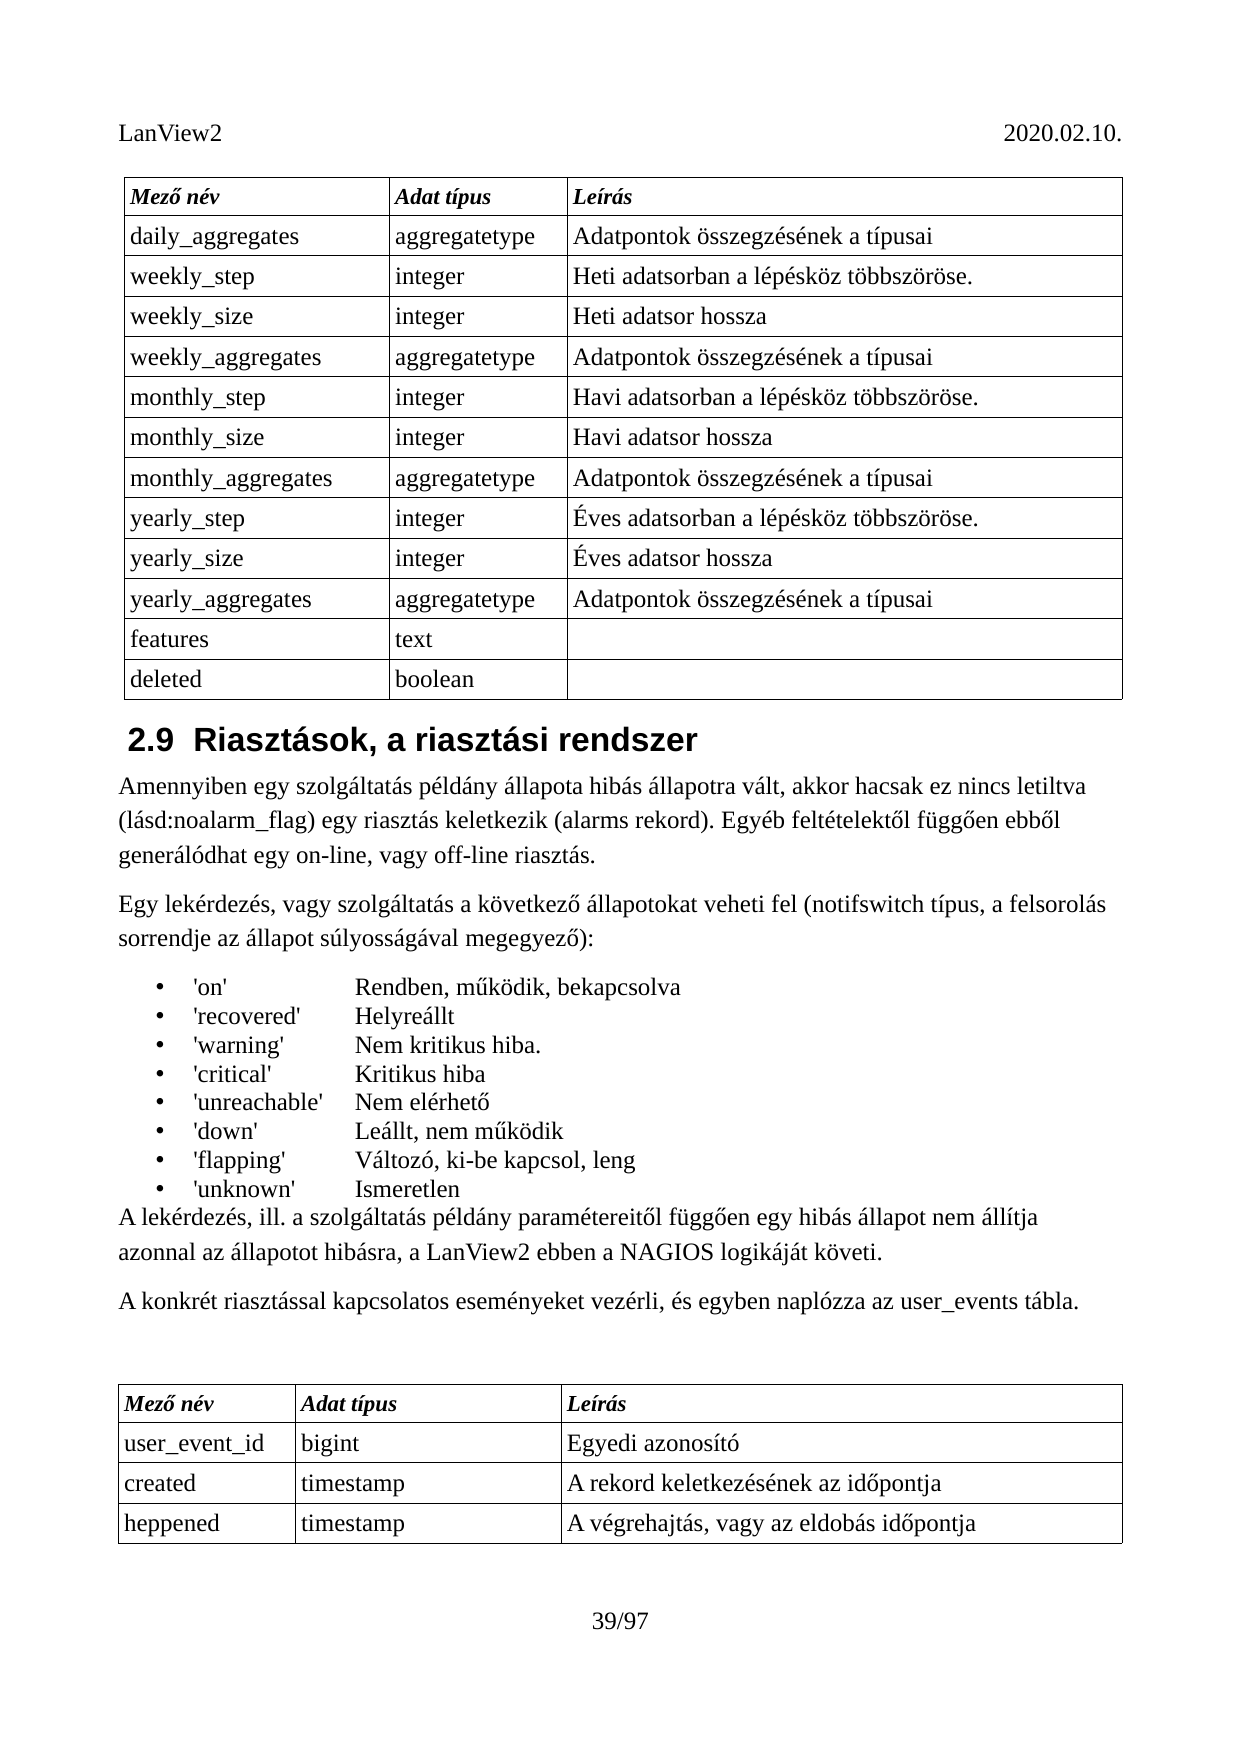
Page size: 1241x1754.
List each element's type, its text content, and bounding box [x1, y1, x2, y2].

table_cell timestamp [296, 1504, 561, 1543]
table_cell weekly_step [125, 256, 389, 296]
table_cell monthly_size [125, 418, 389, 457]
table_cell created [119, 1463, 295, 1503]
table_cell weekly_aggregates [125, 337, 389, 376]
table_cell Adatpontok összegzésének a típusai [568, 579, 1122, 618]
table_cell aggregatetype [390, 458, 567, 497]
table_cell Heti adatsor hossza [568, 297, 1122, 336]
table_cell integer [390, 498, 567, 537]
table_cell A rekord keletkezésének az időpontja [562, 1463, 1122, 1503]
table_header Adat típus [296, 1385, 561, 1422]
table_header Leírás [568, 178, 1122, 215]
table_cell integer [390, 377, 567, 417]
list 'unknown' Ismeretlen [156, 1174, 1122, 1202]
table_cell text [390, 619, 567, 658]
table_cell Havi adatsor hossza [568, 418, 1122, 457]
list 'critical' Kritikus hiba [156, 1059, 1122, 1087]
table_cell deleted [125, 660, 389, 699]
subtitle Riasztások, a riasztási rendszer [118, 720, 1122, 758]
table_cell yearly_aggregates [125, 579, 389, 618]
table_cell integer [390, 297, 567, 336]
table_cell Adatpontok összegzésének a típusai [568, 337, 1122, 376]
table_cell daily_aggregates [125, 216, 389, 255]
table_cell Heti adatsorban a lépésköz többszöröse. [568, 256, 1122, 296]
table_cell A végrehajtás, vagy az eldobás időpontja [562, 1504, 1122, 1543]
list 'unreachable' Nem elérhető [156, 1087, 1122, 1116]
table_cell aggregatetype [390, 337, 567, 376]
text Amennyiben egy szolgáltatás példány állapota hibás állapotra vált, akkor hacsak ez nincs letiltva (lásd:noalarm_flag) egy riasztás keletkezik (alarms rekord). Egyéb feltételektől függően ebből generálódhat egy on-line, vagy off-line riasztás. [118, 771, 1122, 868]
table_header Mező név [125, 178, 389, 215]
table_cell [568, 619, 1122, 658]
table_cell Adatpontok összegzésének a típusai [568, 216, 1122, 255]
table_cell weekly_size [125, 297, 389, 336]
text A lekérdezés, ill. a szolgáltatás példány paramétereitől függően egy hibás állapot nem állítja azonnal az állapotot hibásra, a LanView2 ebben a NAGIOS logikáját követi. [118, 1202, 1122, 1266]
table_cell user_event_id [119, 1423, 295, 1462]
table_cell integer [390, 418, 567, 457]
list 'flapping' Változó, ki-be kapcsol, leng [156, 1145, 1122, 1174]
table_cell Egyedi azonosító [562, 1423, 1122, 1462]
table_cell Éves adatsorban a lépésköz többszöröse. [568, 498, 1122, 537]
table_cell features [125, 619, 389, 658]
list 'on' Rendben, működik, bekapcsolva [156, 972, 1122, 1001]
table_cell yearly_step [125, 498, 389, 537]
table_cell Adatpontok összegzésének a típusai [568, 458, 1122, 497]
list 'recovered' Helyreállt [156, 1001, 1122, 1030]
table_cell integer [390, 539, 567, 578]
table_cell Éves adatsor hossza [568, 539, 1122, 578]
list 'warning' Nem kritikus hiba. [156, 1030, 1122, 1059]
list 'down' Leállt, nem működik [156, 1116, 1122, 1145]
table_cell monthly_aggregates [125, 458, 389, 497]
text A konkrét riasztással kapcsolatos eseményeket vezérli, és egyben naplózza az user_events tábla. [118, 1286, 1122, 1315]
table_header Adat típus [390, 178, 567, 215]
table_header Mező név [119, 1385, 295, 1422]
table_cell aggregatetype [390, 579, 567, 618]
table_cell timestamp [296, 1463, 561, 1503]
table_header Leírás [562, 1385, 1122, 1422]
table_cell [568, 660, 1122, 699]
table_cell aggregatetype [390, 216, 567, 255]
table_cell boolean [390, 660, 567, 699]
table_cell yearly_size [125, 539, 389, 578]
table_cell heppened [119, 1504, 295, 1543]
table_cell Havi adatsorban a lépésköz többszöröse. [568, 377, 1122, 417]
table_cell bigint [296, 1423, 561, 1462]
table_cell monthly_step [125, 377, 389, 417]
text Egy lekérdezés, vagy szolgáltatás a következő állapotokat veheti fel (notifswitch típus, a felsorolás sorrendje az állapot súlyosságával megegyező): [118, 889, 1122, 952]
table_cell integer [390, 256, 567, 296]
